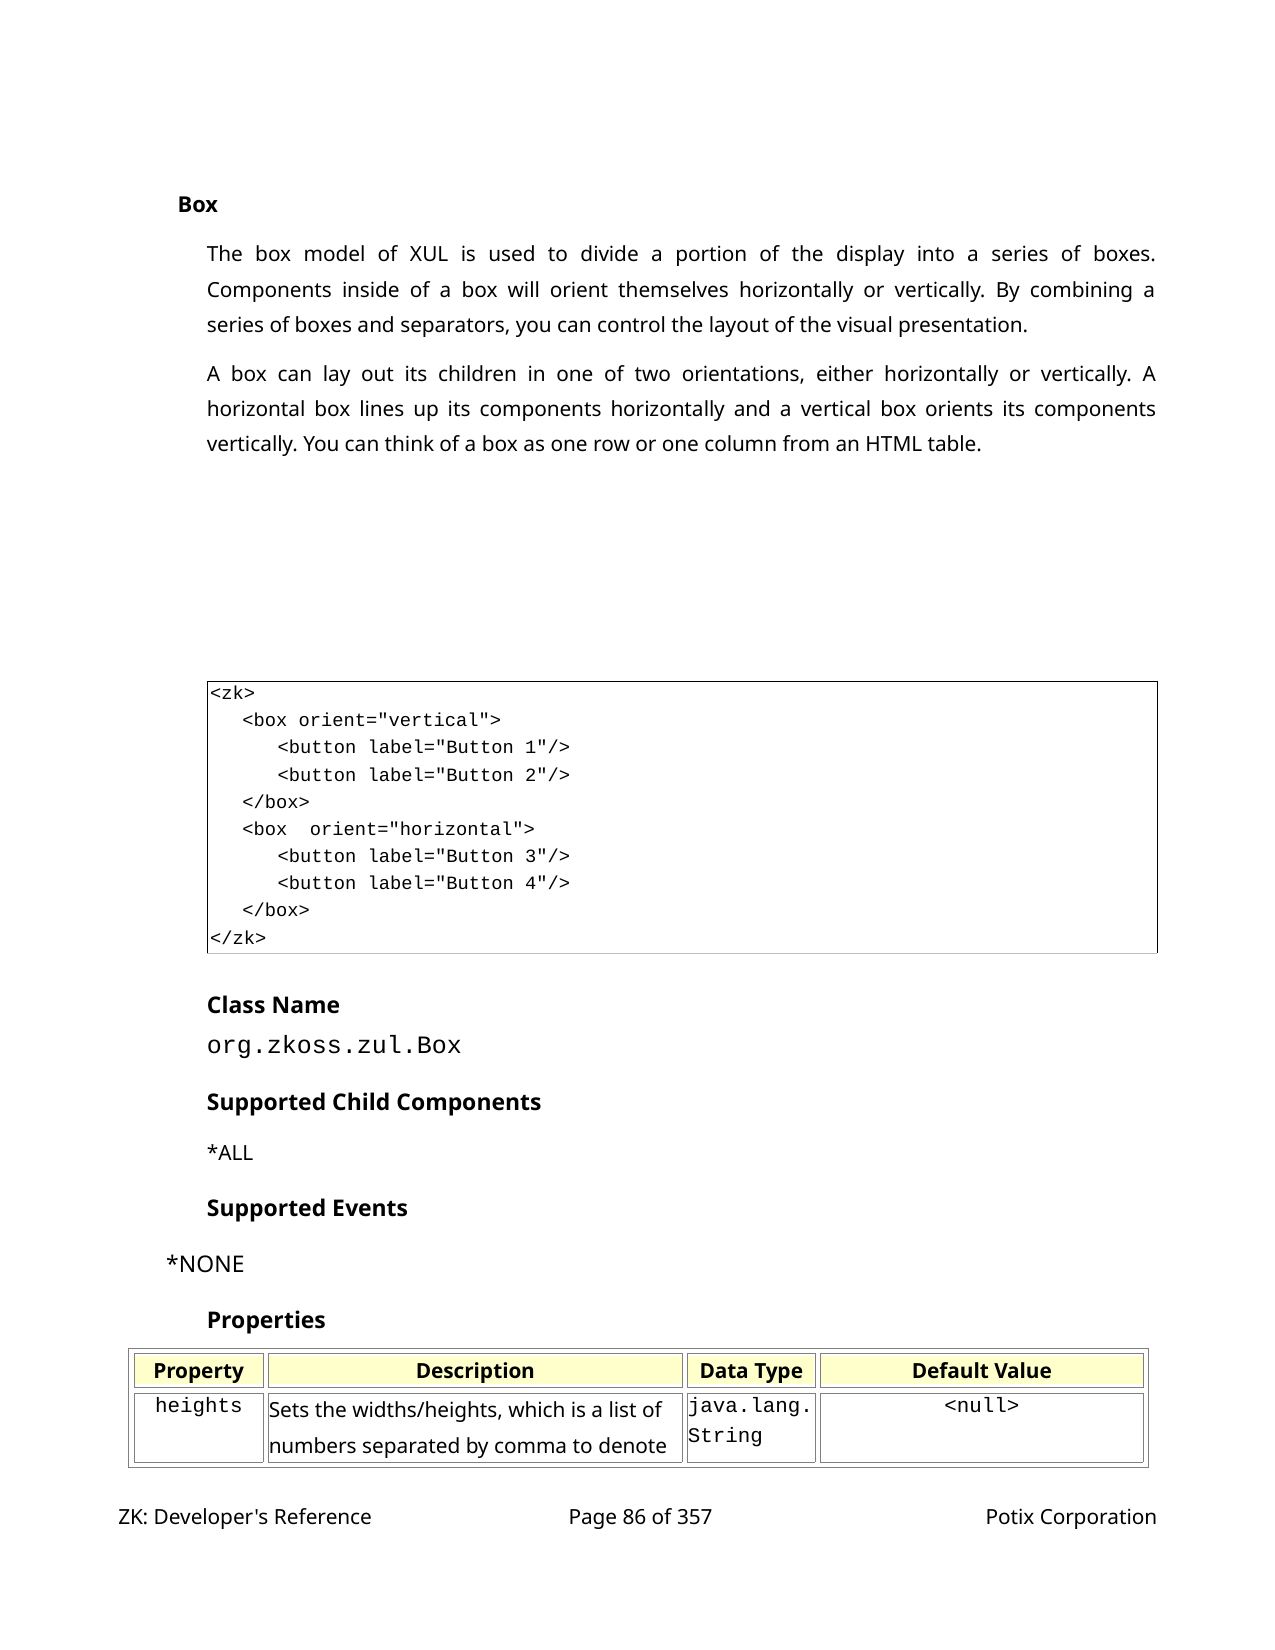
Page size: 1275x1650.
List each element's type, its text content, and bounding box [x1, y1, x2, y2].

table_cell <null> [818, 1387, 1146, 1462]
subtitle Supported Events [207, 1191, 1157, 1223]
subtitle Box [177, 189, 1157, 219]
subtitle Properties [207, 1304, 1157, 1335]
table_header Default Value [818, 1349, 1146, 1387]
text <button label="Button 3"/> [208, 844, 1157, 868]
text </box> [208, 898, 1157, 923]
subtitle Supported Child Components [207, 1086, 1157, 1118]
text <box orient="vertical"> [208, 708, 1157, 732]
text A box can lay out its children in one of two orientations, either horizontally or vertically. A horizontal box lines up its components horizontally and a vertical box orients its components vertically. You can think of a box as one row or one column from an HTML table. [207, 359, 1157, 457]
text <button label="Button 4"/> [208, 871, 1157, 895]
text </zk> [208, 926, 1157, 953]
text org.zkoss.zul.Box [207, 1033, 1157, 1061]
text *ALL [207, 1138, 1157, 1166]
table_header Data Type [685, 1349, 817, 1387]
table_header Property [131, 1349, 266, 1387]
subtitle Class Name [207, 989, 1157, 1021]
text <box orient="horizontal"> [208, 817, 1157, 841]
text </box> [208, 789, 1157, 814]
table_header Description [266, 1349, 685, 1387]
table_cell java.lang.String [685, 1387, 817, 1462]
text The box model of XUL is used to divide a portion of the display into a series of boxes. Components inside of a box will orient themselves horizontally or vertically. By combining a series of boxes and separators, you can control the layout of the visual presentation. [207, 239, 1157, 338]
table_cell Sets the widths/heights, which is a list of numbers separated by comma to denote [266, 1387, 685, 1462]
text <button label="Button 1"/> [208, 735, 1157, 759]
table_cell heights [131, 1387, 266, 1462]
text *NONE [118, 1248, 1157, 1279]
text <zk> [208, 682, 1157, 705]
text <button label="Button 2"/> [208, 762, 1157, 787]
